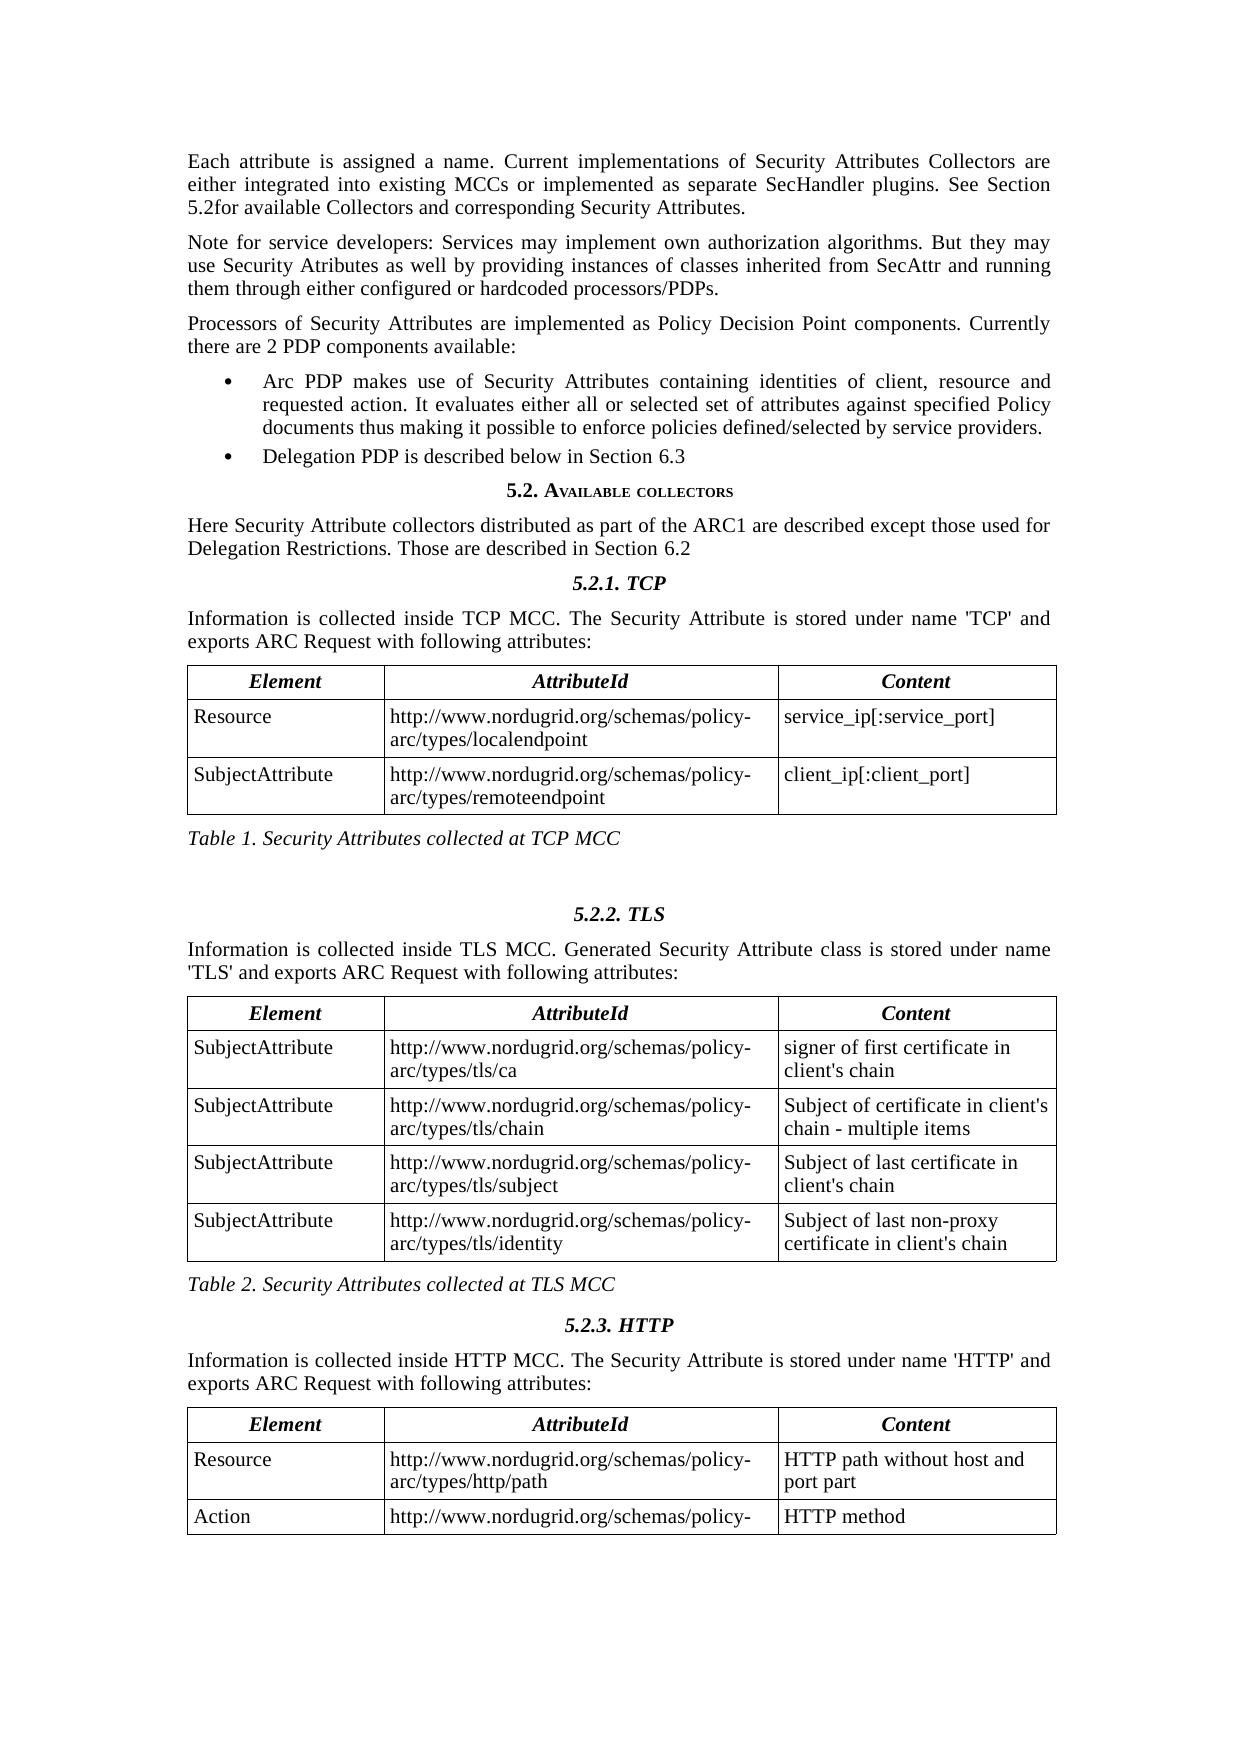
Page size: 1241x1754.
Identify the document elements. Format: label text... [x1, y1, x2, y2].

text Information is collected inside HTTP MCC. The Security Attribute is stored under name 'HTTP' and exports ARC Request with following attributes: [187, 1349, 1053, 1395]
table_cell Subject of certificate in client's chain - multiple items [779, 1089, 1056, 1145]
text Table 2. Security Attributes collected at TLS MCC [187, 1273, 1053, 1296]
table_cell Action [188, 1500, 384, 1534]
table_cell Subject of last non-proxy certificate in client's chain [779, 1204, 1056, 1261]
table_cell SubjectAttribute [188, 1204, 384, 1261]
table_header Element [188, 1408, 384, 1442]
subtitle Available collectors [187, 479, 1053, 502]
table_cell signer of first certificate in client's chain [779, 1031, 1056, 1088]
table_cell SubjectAttribute [188, 1146, 384, 1203]
table_cell service_ip[:service_port] [779, 700, 1056, 757]
table_cell Resource [188, 700, 384, 757]
text Here Security Attribute collectors distributed as part of the ARC1 are described except those used for Delegation Restrictions. Those are described in Section 6.2 [187, 514, 1053, 560]
table_header Element [188, 666, 384, 699]
table_cell HTTP path without host and port part [779, 1443, 1056, 1499]
text Table 1. Security Attributes collected at TCP MCC [187, 827, 1053, 850]
table_header AttributeId [385, 666, 778, 699]
table_cell SubjectAttribute [188, 758, 384, 814]
table_header Element [188, 997, 384, 1030]
list Delegation PDP is described below in Section 6.3 [225, 444, 1053, 467]
text Note for service developers: Services may implement own authorization algorithms. But they may use Security Atributes as well by providing instances of classes inherited from SecAttr and running them through either configured or hardcoded processors/PDPs. [187, 231, 1053, 300]
table_cell SubjectAttribute [188, 1031, 384, 1088]
table_cell http://www.nordugrid.org/schemas/policy-arc/types/tls/chain [385, 1089, 778, 1145]
text Information is collected inside TLS MCC. Generated Security Attribute class is stored under name 'TLS' and exports ARC Request with following attributes: [187, 938, 1053, 984]
table_cell http://www.nordugrid.org/schemas/policy-arc/types/remoteendpoint [385, 758, 778, 814]
list Arc PDP makes use of Security Attributes containing identities of client, resource and requested action. It evaluates either all or selected set of attributes against specified Policy documents thus making it possible to enforce policies defined/selected by service providers. [225, 369, 1053, 438]
table_cell http://www.nordugrid.org/schemas/policy- [385, 1500, 778, 1534]
table_cell http://www.nordugrid.org/schemas/policy-arc/types/tls/ca [385, 1031, 778, 1088]
table_header AttributeId [385, 997, 778, 1030]
table_header Content [779, 1408, 1056, 1442]
table_cell http://www.nordugrid.org/schemas/policy-arc/types/tls/subject [385, 1146, 778, 1203]
table_cell client_ip[:client_port] [779, 758, 1056, 814]
text Processors of Security Attributes are implemented as Policy Decision Point components. Currently there are 2 PDP components available: [187, 312, 1053, 358]
subtitle TCP [187, 572, 1053, 595]
subtitle HTTP [187, 1314, 1053, 1337]
table_cell SubjectAttribute [188, 1089, 384, 1145]
text Each attribute is assigned a name. Current implementations of Security Attributes Collectors are either integrated into existing MCCs or implemented as separate SecHandler plugins. See Section 5.2for available Collectors and corresponding Security Attributes. [187, 150, 1053, 219]
table_header Content [779, 666, 1056, 699]
text Information is collected inside TCP MCC. The Security Attribute is stored under name 'TCP' and exports ARC Request with following attributes: [187, 607, 1053, 653]
table_cell Subject of last certificate in client's chain [779, 1146, 1056, 1203]
subtitle TLS [187, 903, 1053, 926]
table_cell Resource [188, 1443, 384, 1499]
table_header Content [779, 997, 1056, 1030]
table_header AttributeId [385, 1408, 778, 1442]
table_cell http://www.nordugrid.org/schemas/policy-arc/types/http/path [385, 1443, 778, 1499]
table_cell http://www.nordugrid.org/schemas/policy-arc/types/tls/identity [385, 1204, 778, 1261]
table_cell http://www.nordugrid.org/schemas/policy-arc/types/localendpoint [385, 700, 778, 757]
table_cell HTTP method [779, 1500, 1056, 1534]
